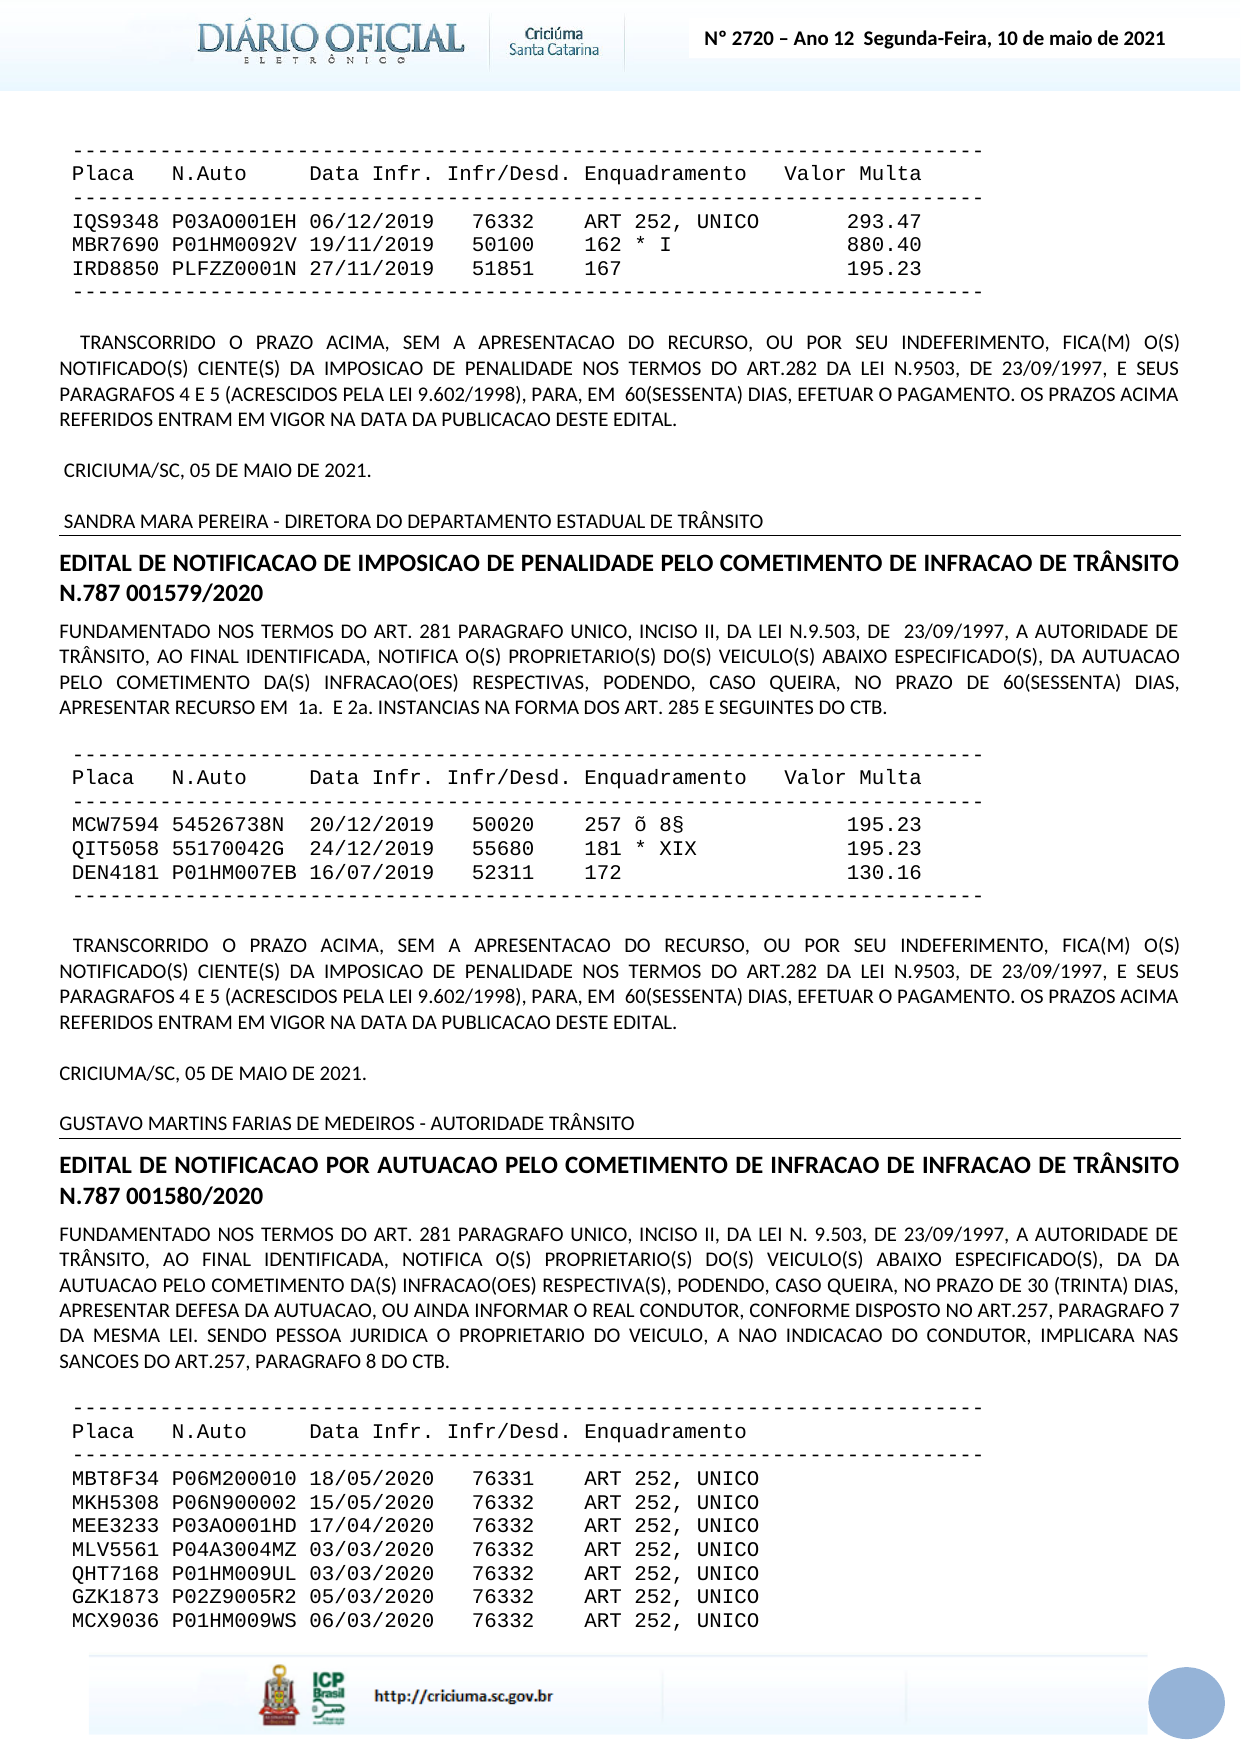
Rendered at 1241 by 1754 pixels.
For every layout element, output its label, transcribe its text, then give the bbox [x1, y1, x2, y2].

text ------------------------------------------------------------------------- [59, 140, 1181, 163]
text QHT7168 P01HM009UL 03/03/2020 76332 ART 252, UNICO [59, 1563, 1181, 1586]
text GUSTAVO MARTINS FARIAS DE MEDEIROS - AUTORIDADE TRÂNSITO [59, 1111, 1181, 1138]
text GZK1873 P02Z9005R2 05/03/2020 76332 ART 252, UNICO [59, 1586, 1181, 1610]
text IQS9348 P03AO001EH 06/12/2019 76332 ART 252, UNICO 293.47 [59, 211, 1181, 234]
text ------------------------------------------------------------------------- [59, 743, 1181, 767]
text MCX9036 P01HM009WS 06/03/2020 76332 ART 252, UNICO [59, 1610, 1181, 1634]
text Placa N.Auto Data Infr. Infr/Desd. Enquadramento Valor Multa [59, 767, 1181, 791]
text ------------------------------------------------------------------------- [59, 187, 1181, 211]
text EDITAL DE NOTIFICACAO DE IMPOSICAO DE PENALIDADE PELO COMETIMENTO DE INFRACAO DE TRÂNSITO N.787 001579/2020 [59, 547, 1181, 608]
text CRICIUMA/SC, 05 DE MAIO DE 2021. [59, 457, 1181, 482]
text TRANSCORRIDO O PRAZO ACIMA, SEM A APRESENTACAO DO RECURSO, OU POR SEU INDEFERIMENTO, FICA(M) O(S) NOTIFICADO(S) CIENTE(S) DA IMPOSICAO DE PENALIDADE NOS TERMOS DO ART.282 DA LEI N.9503, DE 23/09/1997, E SEUS PARAGRAFOS 4 E 5 (ACRESCIDOS PELA LEI 9.602/1998), PARA, EM 60(SESSENTA) DIAS, EFETUAR O PAGAMENTO. OS PRAZOS ACIMA REFERIDOS ENTRAM EM VIGOR NA DATA DA PUBLICACAO DESTE EDITAL. [59, 933, 1181, 1034]
text MLV5561 P04A3004MZ 03/03/2020 76332 ART 252, UNICO [59, 1539, 1181, 1563]
text EDITAL DE NOTIFICACAO POR AUTUACAO PELO COMETIMENTO DE INFRACAO DE INFRACAO DE TRÂNSITO N.787 001580/2020 [59, 1149, 1181, 1211]
text FUNDAMENTADO NOS TERMOS DO ART. 281 PARAGRAFO UNICO, INCISO II, DA LEI N. 9.503, DE 23/09/1997, A AUTORIDADE DE TRÂNSITO, AO FINAL IDENTIFICADA, NOTIFICA O(S) PROPRIETARIO(S) DO(S) VEICULO(S) ABAIXO ESPECIFICADO(S), DA DA AUTUACAO PELO COMETIMENTO DA(S) INFRACAO(OES) RESPECTIVA(S), PODENDO, CASO QUEIRA, NO PRAZO DE 30 (TRINTA) DIAS, APRESENTAR DEFESA DA AUTUACAO, OU AINDA INFORMAR O REAL CONDUTOR, CONFORME DISPOSTO NO ART.257, PARAGRAFO 7 DA MESMA LEI. SENDO PESSOA JURIDICA O PROPRIETARIO DO VEICULO, A NAO INDICACAO DO CONDUTOR, IMPLICARA NAS SANCOES DO ART.257, PARAGRAFO 8 DO CTB. [59, 1221, 1181, 1373]
text MCW7594 54526738N 20/12/2019 50020 257 õ 8§ 195.23 [59, 814, 1181, 838]
text IRD8850 PLFZZ0001N 27/11/2019 51851 167 195.23 [59, 258, 1181, 282]
text ------------------------------------------------------------------------- [59, 1397, 1181, 1421]
text TRANSCORRIDO O PRAZO ACIMA, SEM A APRESENTACAO DO RECURSO, OU POR SEU INDEFERIMENTO, FICA(M) O(S) NOTIFICADO(S) CIENTE(S) DA IMPOSICAO DE PENALIDADE NOS TERMOS DO ART.282 DA LEI N.9503, DE 23/09/1997, E SEUS PARAGRAFOS 4 E 5 (ACRESCIDOS PELA LEI 9.602/1998), PARA, EM 60(SESSENTA) DIAS, EFETUAR O PAGAMENTO. OS PRAZOS ACIMA REFERIDOS ENTRAM EM VIGOR NA DATA DA PUBLICACAO DESTE EDITAL. [59, 329, 1181, 432]
text DEN4181 P01HM007EB 16/07/2019 52311 172 130.16 [59, 862, 1181, 885]
text ------------------------------------------------------------------------- [59, 791, 1181, 814]
text ------------------------------------------------------------------------- [59, 885, 1181, 909]
text FUNDAMENTADO NOS TERMOS DO ART. 281 PARAGRAFO UNICO, INCISO II, DA LEI N.9.503, DE 23/09/1997, A AUTORIDADE DE TRÂNSITO, AO FINAL IDENTIFICADA, NOTIFICA O(S) PROPRIETARIO(S) DO(S) VEICULO(S) ABAIXO ESPECIFICADO(S), DA AUTUACAO PELO COMETIMENTO DA(S) INFRACAO(OES) RESPECTIVAS, PODENDO, CASO QUEIRA, NO PRAZO DE 60(SESSENTA) DIAS, APRESENTAR RECURSO EM 1a. E 2a. INSTANCIAS NA FORMA DOS ART. 285 E SEGUINTES DO CTB. [59, 618, 1181, 720]
text QIT5058 55170042G 24/12/2019 55680 181 * XIX 195.23 [59, 838, 1181, 862]
text MBT8F34 P06M200010 18/05/2020 76331 ART 252, UNICO [59, 1468, 1181, 1492]
text MBR7690 P01HM0092V 19/11/2019 50100 162 * I 880.40 [59, 234, 1181, 258]
text Placa N.Auto Data Infr. Infr/Desd. Enquadramento Valor Multa [59, 163, 1181, 187]
text ------------------------------------------------------------------------- [59, 1444, 1181, 1468]
text ------------------------------------------------------------------------- [59, 282, 1181, 305]
text MKH5308 P06N900002 15/05/2020 76332 ART 252, UNICO [59, 1492, 1181, 1515]
text CRICIUMA/SC, 05 DE MAIO DE 2021. [59, 1060, 1181, 1085]
text Placa N.Auto Data Infr. Infr/Desd. Enquadramento [59, 1421, 1181, 1444]
text SANDRA MARA PEREIRA - DIRETORA DO DEPARTAMENTO ESTADUAL DE TRÂNSITO [59, 508, 1181, 535]
text MEE3233 P03AO001HD 17/04/2020 76332 ART 252, UNICO [59, 1515, 1181, 1539]
